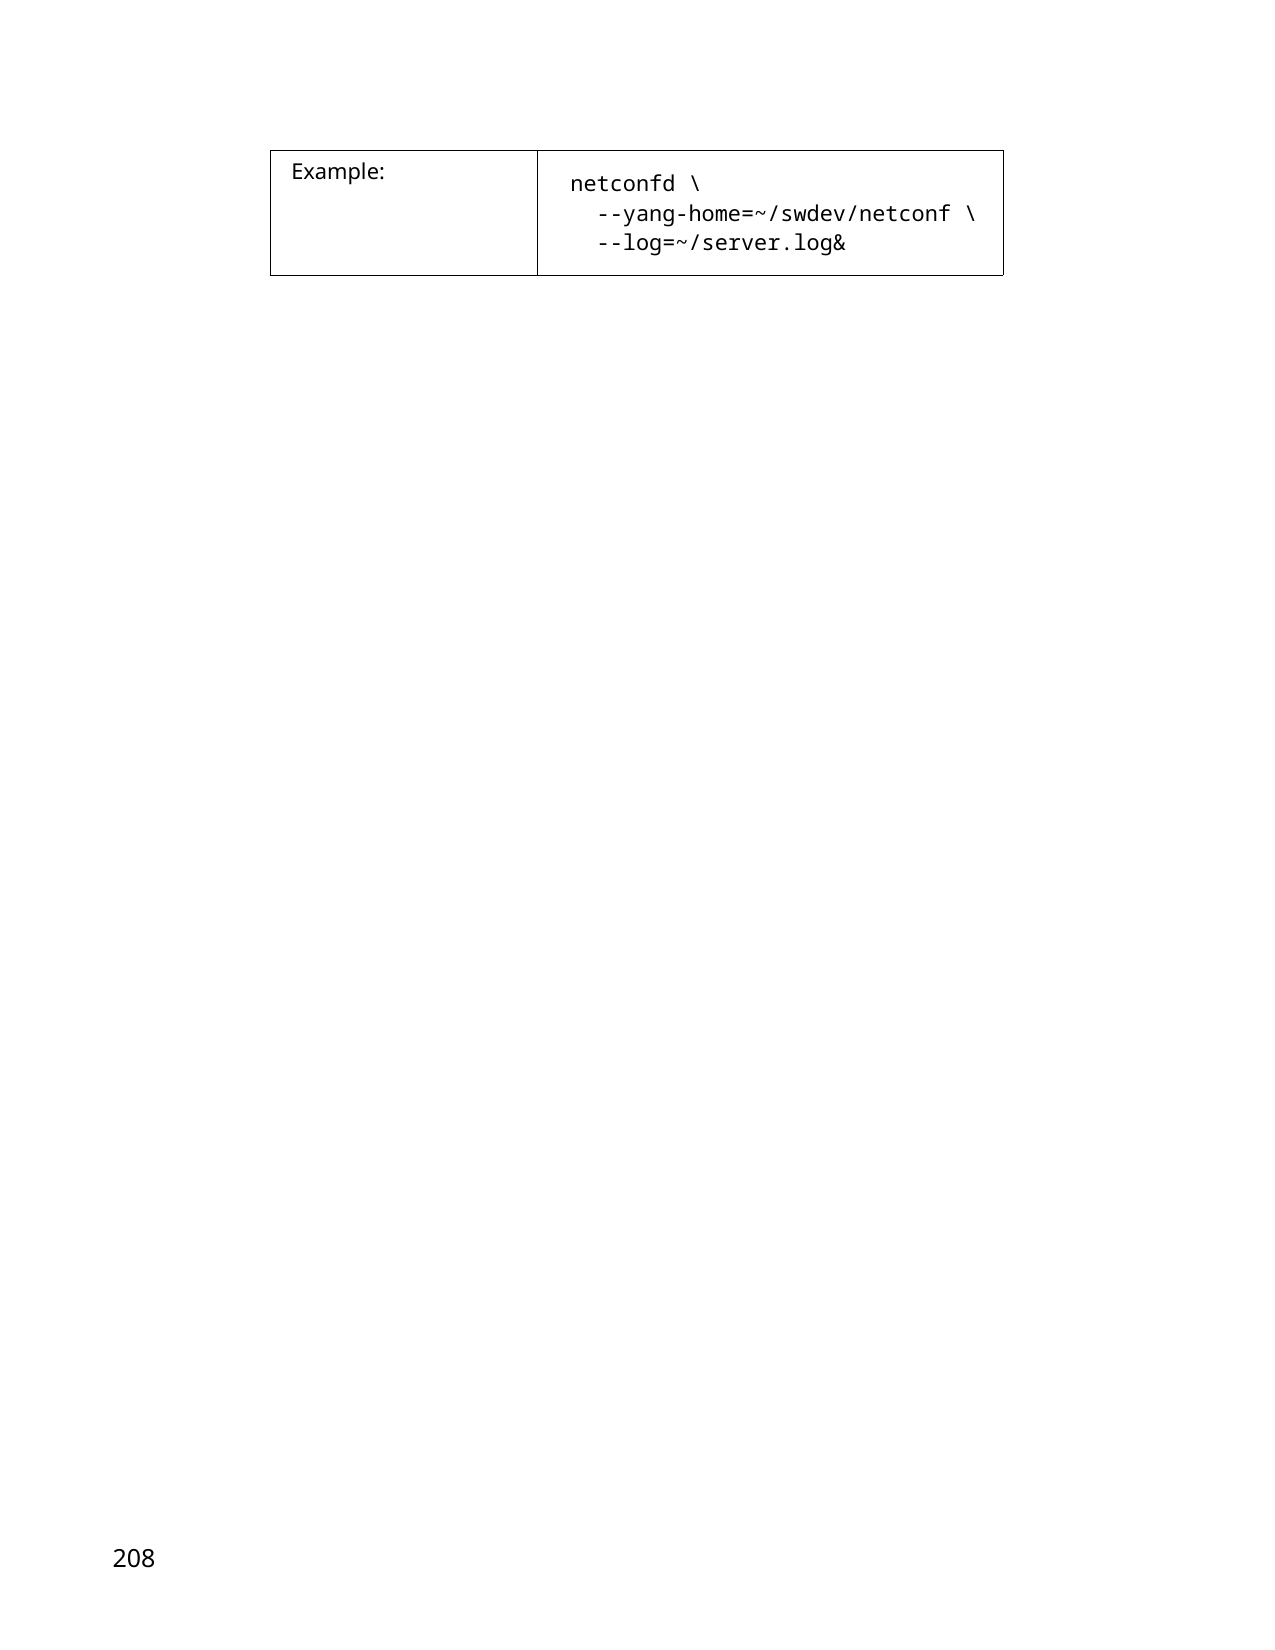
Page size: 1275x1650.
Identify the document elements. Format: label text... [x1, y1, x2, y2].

table_cell netconfd \ --yang-home=~/swdev/netconf \ --log=~/server.log& [538, 151, 1003, 275]
table_cell Example: [271, 151, 537, 275]
